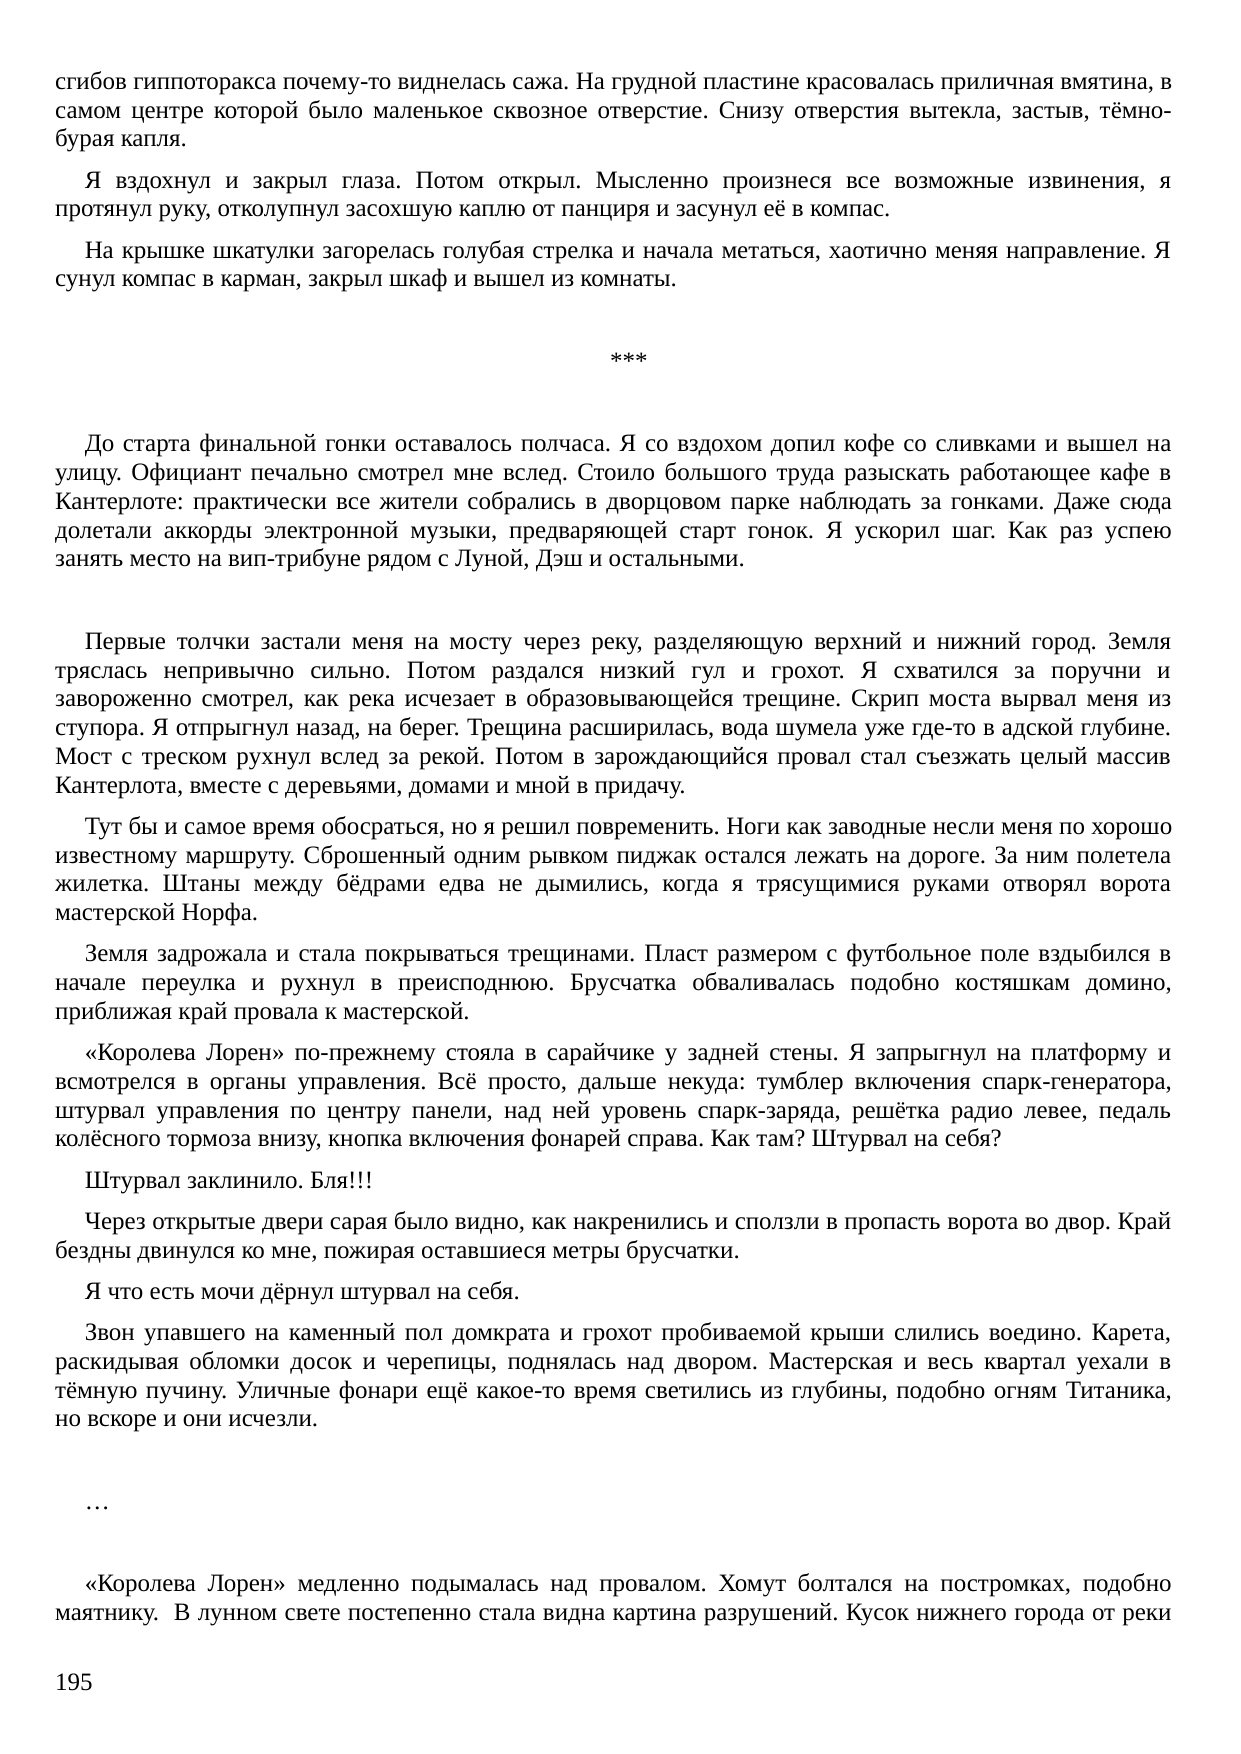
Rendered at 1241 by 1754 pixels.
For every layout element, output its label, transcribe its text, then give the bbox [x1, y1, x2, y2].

text Через открытые двери сарая было видно, как накренились и сползли в пропасть ворота во двор. Край бездны двинулся ко мне, пожирая оставшиеся метры брусчатки. [55, 1206, 1173, 1263]
text … [55, 1486, 1173, 1515]
text На крышке шкатулки загорелась голубая стрелка и начала метаться, хаотично меняя направление. Я сунул компас в карман, закрыл шкаф и вышел из комнаты. [55, 235, 1173, 292]
text «Королева Лорен» по-прежнему стояла в сарайчике у задней стены. Я запрыгнул на платформу и всмотрелся в органы управления. Всё просто, дальше некуда: тумблер включения спарк-генератора, штурвал управления по центру панели, над ней уровень спарк-заряда, решётка радио левее, педаль колёсного тормоза внизу, кнопка включения фонарей справа. Как там? Штурвал на себя? [55, 1037, 1173, 1152]
text Первые толчки застали меня на мосту через реку, разделяющую верхний и нижний город. Земля тряслась непривычно сильно. Потом раздался низкий гул и грохот. Я схватился за поручни и завороженно смотрел, как река исчезает в образовывающейся трещине. Скрип моста вырвал меня из ступора. Я отпрыгнул назад, на берег. Трещина расширилась, вода шумела уже где-то в адской глубине. Мост с треском рухнул вслед за рекой. Потом в зарождающийся провал стал съезжать целый массив Кантерлота, вместе с деревьями, домами и мной в придачу. [55, 626, 1173, 798]
text *** [55, 346, 1173, 375]
text Штурвал заклинило. Бля!!! [55, 1165, 1173, 1193]
text Я что есть мочи дёрнул штурвал на себя. [55, 1276, 1173, 1305]
text Я вздохнул и закрыл глаза. Потом открыл. Мысленно произнеся все возможные извинения, я протянул руку, отколупнул засохшую каплю от панциря и засунул её в компас. [55, 165, 1173, 222]
text сгибов гиппоторакса почему-то виднелась сажа. На грудной пластине красовалась приличная вмятина, в самом центре которой было маленькое сквозное отверстие. Снизу отверстия вытекла, застыв, тёмно-бурая капля. [55, 66, 1173, 152]
text Тут бы и самое время обосраться, но я решил повременить. Ноги как заводные несли меня по хорошо известному маршруту. Сброшенный одним рывком пиджак остался лежать на дороге. За ним полетела жилетка. Штаны между бёдрами едва не дымились, когда я трясущимися руками отворял ворота мастерской Норфа. [55, 811, 1173, 926]
text До старта финальной гонки оставалось полчаса. Я со вздохом допил кофе со сливками и вышел на улицу. Официант печально смотрел мне вслед. Стоило большого труда разыскать работающее кафе в Кантерлоте: практически все жители собрались в дворцовом парке наблюдать за гонками. Даже сюда долетали аккорды электронной музыки, предваряющей старт гонок. Я ускорил шаг. Как раз успею занять место на вип-трибуне рядом с Луной, Дэш и остальными. [55, 428, 1173, 572]
text Земля задрожала и стала покрываться трещинами. Пласт размером с футбольное поле вздыбился в начале переулка и рухнул в преисподнюю. Брусчатка обваливалась подобно костяшкам домино, приближая край провала к мастерской. [55, 938, 1173, 1025]
text Звон упавшего на каменный пол домкрата и грохот пробиваемой крыши слились воедино. Карета, раскидывая обломки досок и черепицы, поднялась над двором. Мастерская и весь квартал уехали в тёмную пучину. Уличные фонари ещё какое-то время светились из глубины, подобно огням Титаника, но вскоре и они исчезли. [55, 1317, 1173, 1432]
text «Королева Лорен» медленно подымалась над провалом. Хомут болтался на постромках, подобно маятнику. В лунном свете постепенно стала видна картина разрушений. Кусок нижнего города от реки [55, 1568, 1173, 1626]
